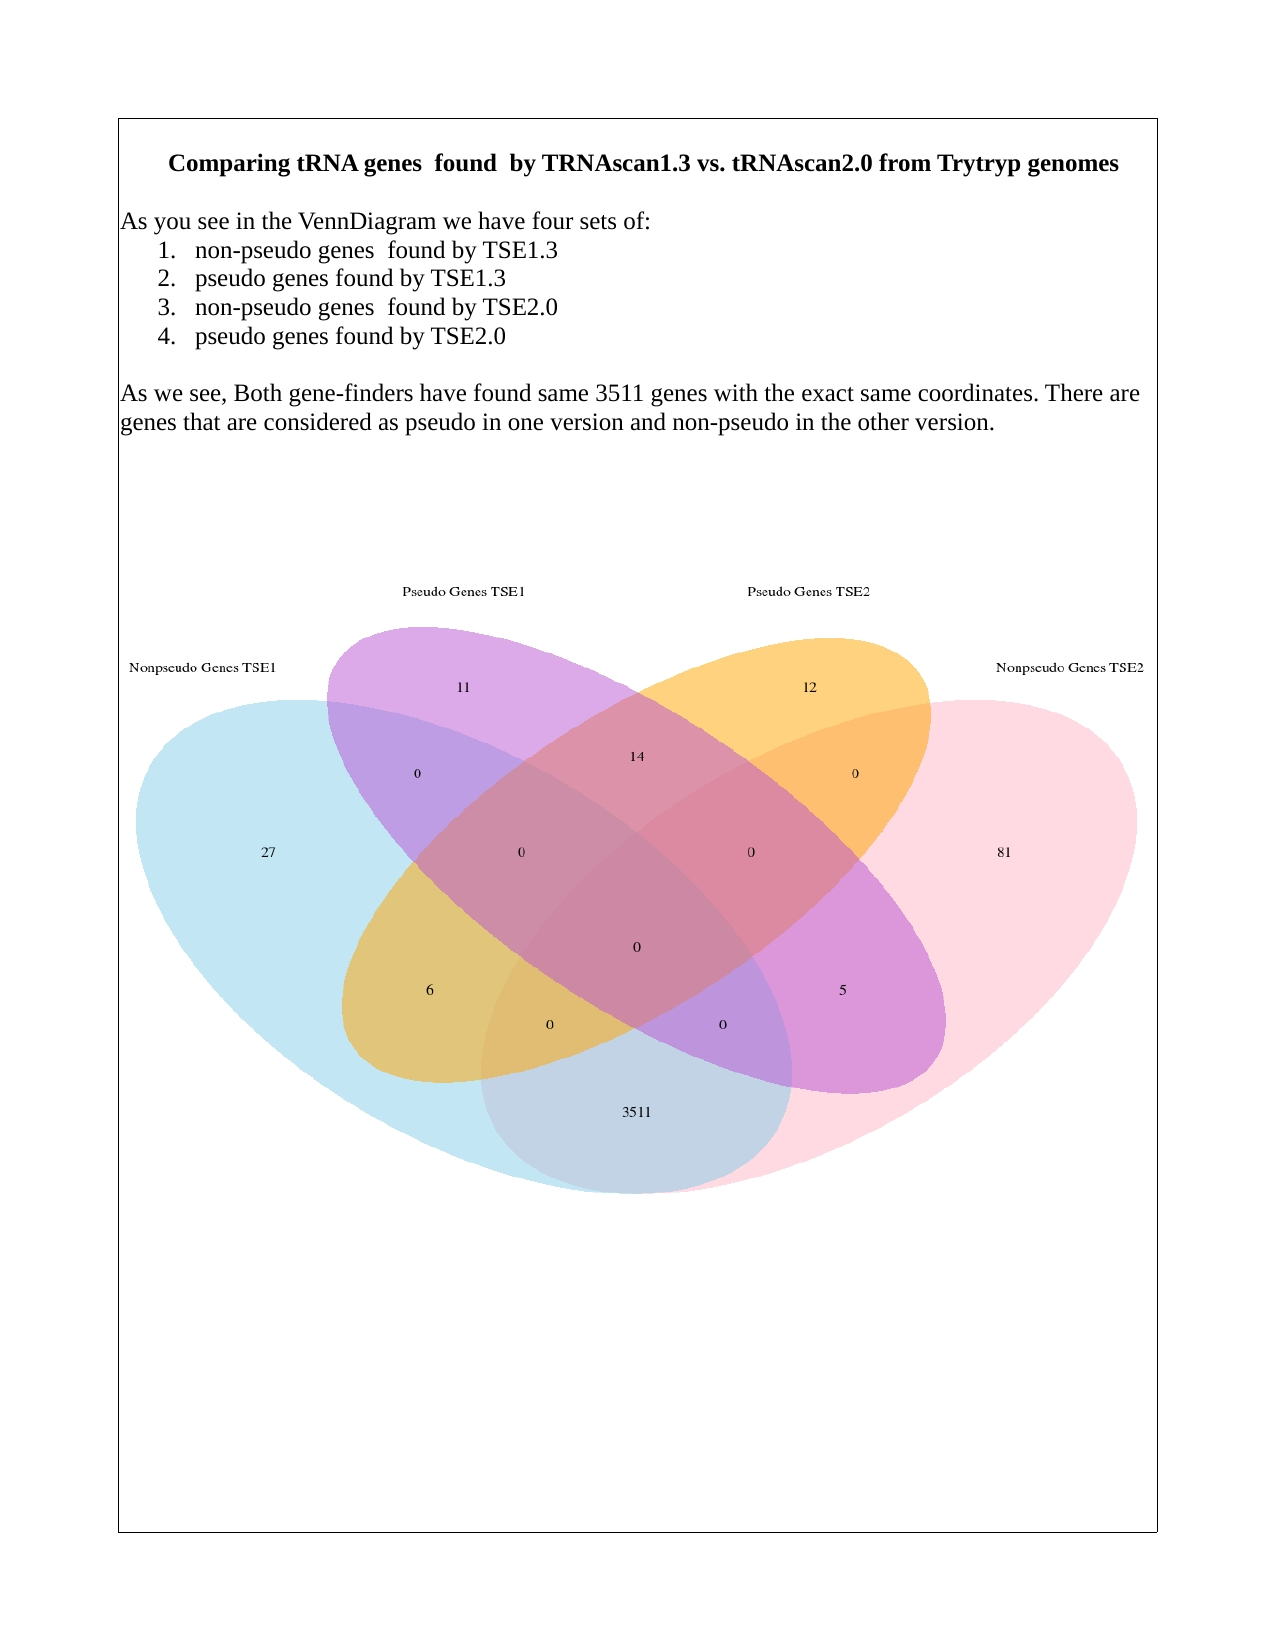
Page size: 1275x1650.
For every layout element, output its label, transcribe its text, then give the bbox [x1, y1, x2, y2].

list non-pseudo genes found by TSE1.3 [157, 235, 1155, 263]
text As you see in the VennDiagram we have four sets of: [120, 206, 1155, 235]
list non-pseudo genes found by TSE2.0 [157, 292, 1155, 321]
list pseudo genes found by TSE1.3 [157, 263, 1155, 292]
text Comparing tRNA genes found by TRNAscan1.3 vs. tRNAscan2.0 from Trytryp genomes [120, 148, 1155, 177]
picture [119, 504, 1153, 1282]
text As we see, Both gene-finders have found same 3511 genes with the exact same coordinates. There are genes that are considered as pseudo in one version and non-pseudo in the other version. [120, 378, 1155, 436]
list pseudo genes found by TSE2.0 [157, 321, 1155, 350]
